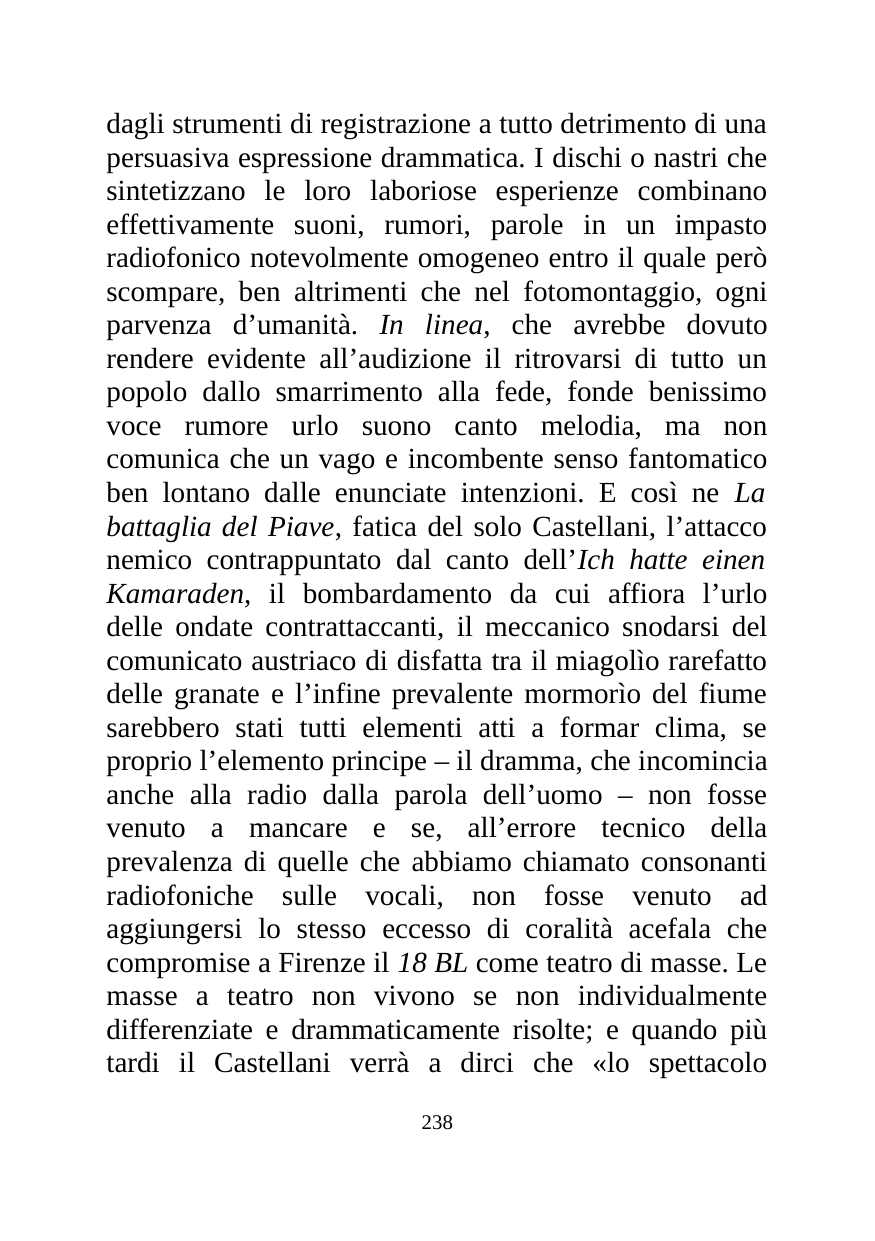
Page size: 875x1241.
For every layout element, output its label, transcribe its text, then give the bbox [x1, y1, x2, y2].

text dagli strumenti di registrazione a tutto detrimento di una persuasiva espressione drammatica. I dischi o nastri che sintetizzano le loro laboriose esperienze combinano effettivamente suoni, rumori, parole in un impasto radiofonico notevolmente omogeneo entro il quale però scompare, ben altrimenti che nel fotomontaggio, ogni parvenza d’umanità. In linea, che avrebbe dovuto rendere evidente all’audizione il ritrovarsi di tutto un popolo dallo smarrimento alla fede, fonde benissimo voce rumore urlo suono canto melodia, ma non comunica che un vago e incombente senso fantomatico ben lontano dalle enunciate intenzioni. E così ne La battaglia del Piave, fatica del solo Castellani, l’attacco nemico contrappuntato dal canto dell’Ich hatte einen Kamaraden, il bombardamento da cui affiora l’urlo delle ondate contrattaccanti, il meccanico snodarsi del comunicato austriaco di disfatta tra il miagolìo rarefatto delle granate e l’infine prevalente mormorìo del fiume sarebbero stati tutti elementi atti a formar clima, se proprio l’elemento principe – il dramma, che incomincia anche alla radio dalla parola dell’uomo – non fosse venuto a mancare e se, all’errore tecnico della prevalenza di quelle che abbiamo chiamato consonanti radiofoniche sulle vocali, non fosse venuto ad aggiungersi lo stesso eccesso di coralità acefala che compromise a Firenze il 18 BL come teatro di masse. Le masse a teatro non vivono se non individualmente differenziate e drammaticamente risolte; e quando più tardi il Castellani verrà a dirci che «lo spettacolo [106, 106, 768, 1079]
